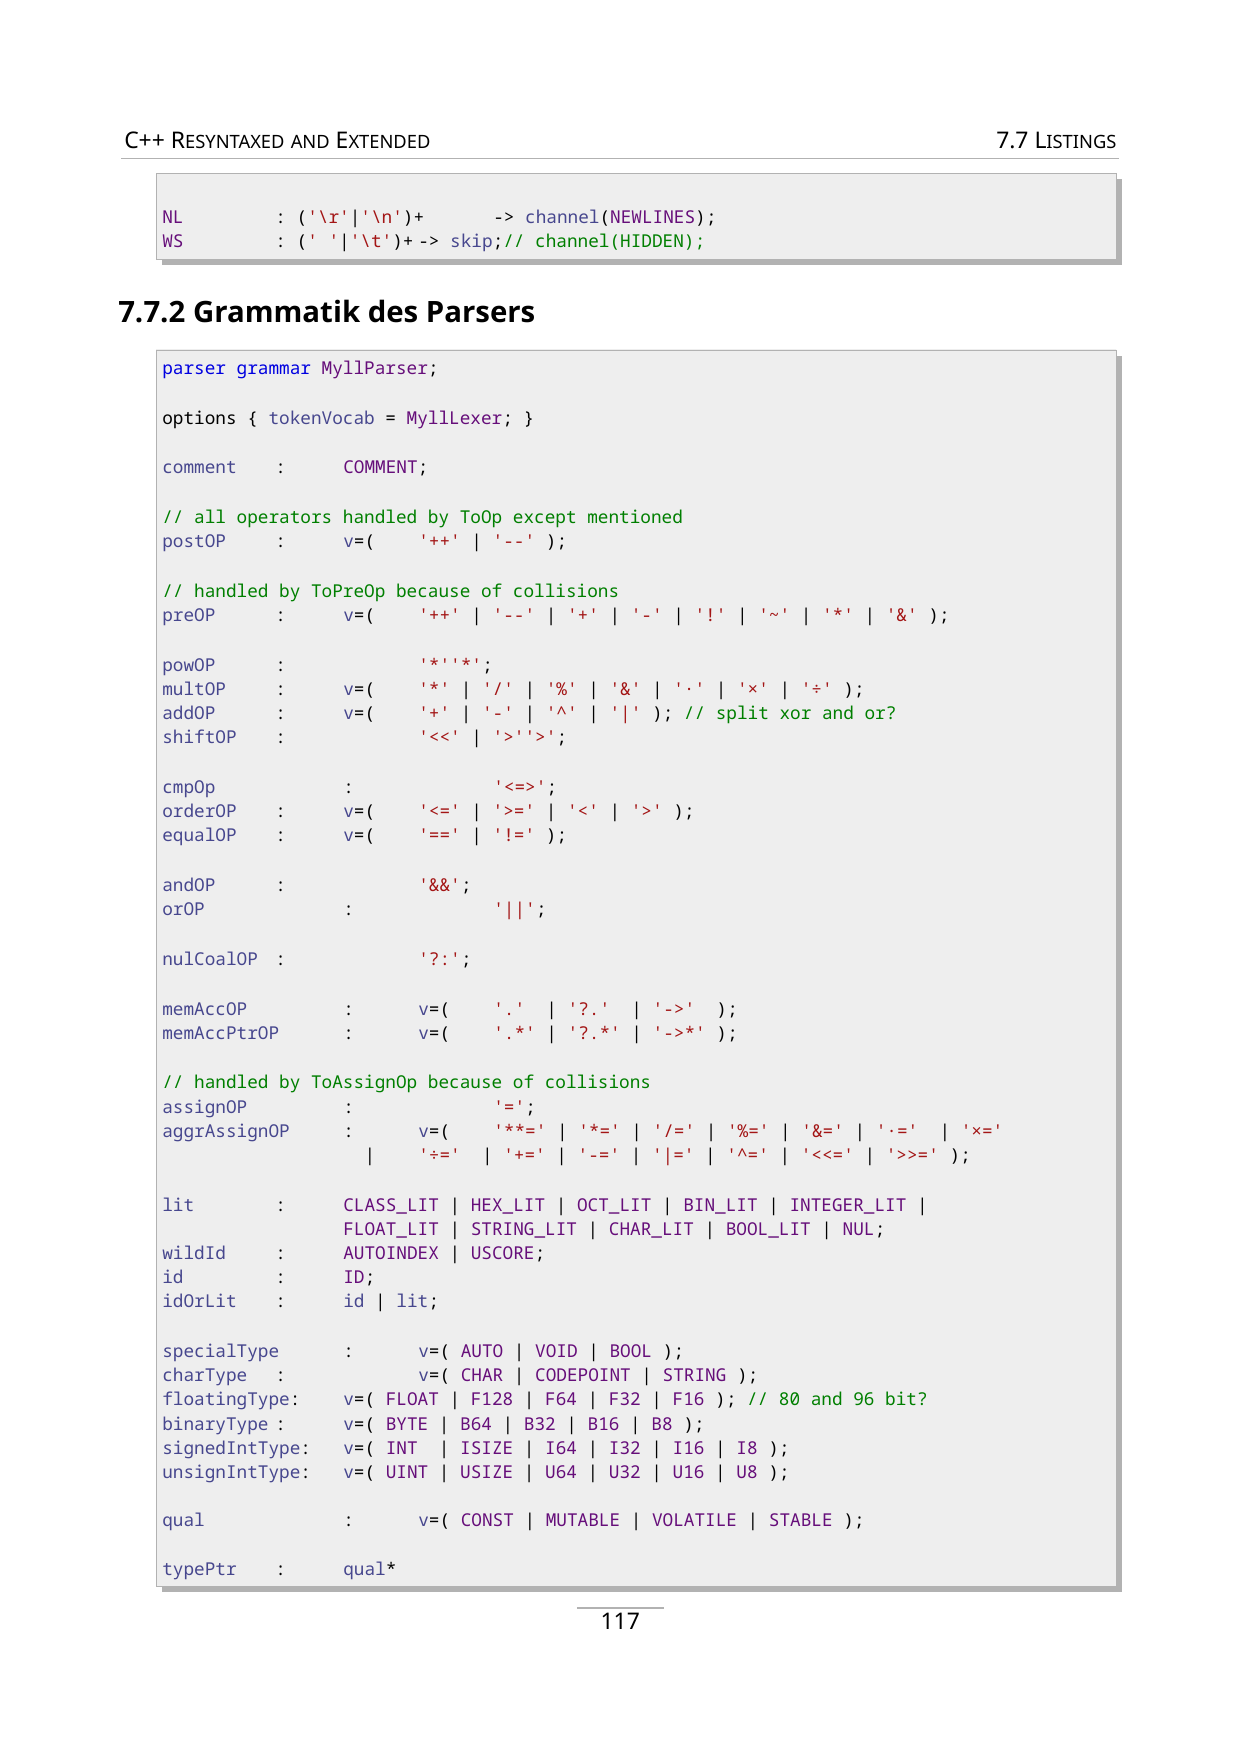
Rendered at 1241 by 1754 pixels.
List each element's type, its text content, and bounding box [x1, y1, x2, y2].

text NL : ('\r'|'\n')+ -> channel(NEWLINES); WS : (' '|'\t')+ -> skip;// channel(HIDDEN); [157, 174, 1116, 259]
text | '÷=' | '+=' | '-=' | '|=' | '^=' | '<<=' | '>>=' ); lit : CLASS_LIT | HEX_LIT | OCT_LIT | BIN_LIT | INTEGER_LIT | [157, 1136, 1116, 1210]
subtitle Grammatik des Parsers [118, 291, 1122, 331]
text parser grammar MyllParser; options { tokenVocab = MyllLexer; } comment : COMMENT; // all operators handled by ToOp except mentioned postOP : v=( '++' | '--' ); // handled by ToPreOp because of collisions preOP : v=( '++' | '--' | '+' | '-' | '!' | '~' | '*' | '&' ); powOP : '*''*'; multOP : v=( '*' | '/' | '%' | '&' | '·' | '×' | '÷' ); addOP : v=( '+' | '-' | '^' | '|' ); // split xor and or? shiftOP : '<<' | '>''>'; cmpOp : '<=>'; orderOP : v=( '<=' | '>=' | '<' | '>' ); equalOP : v=( '==' | '!=' ); andOP : '&&'; orOP : '||'; nulCoalOP : '?:'; memAccOP : v=( '.' | '?.' | '->' ); memAccPtrOP : v=( '.*' | '?.*' | '->*' ); // handled by ToAssignOp because of collisions assignOP : '='; aggrAssignOP : v=( '**=' | '*=' | '/=' | '%=' | '&=' | '·=' | '×=' [157, 351, 1116, 1136]
text FLOAT_LIT | STRING_LIT | CHAR_LIT | BOOL_LIT | NUL; wildId : AUTOINDEX | USCORE; id : ID; idOrLit : id | lit; specialType : v=( AUTO | VOID | BOOL ); charType : v=( CHAR | CODEPOINT | STRING ); floatingType: v=( FLOAT | F128 | F64 | F32 | F16 ); // 80 and 96 bit? binaryType : v=( BYTE | B64 | B32 | B16 | B8 ); signedIntType: v=( INT | ISIZE | I64 | I32 | I16 | I8 ); unsignIntType: v=( UINT | USIZE | U64 | U32 | U16 | U8 ); qual : v=( CONST | MUTABLE | VOLATILE | STABLE ); typePtr : qual* [157, 1210, 1116, 1586]
